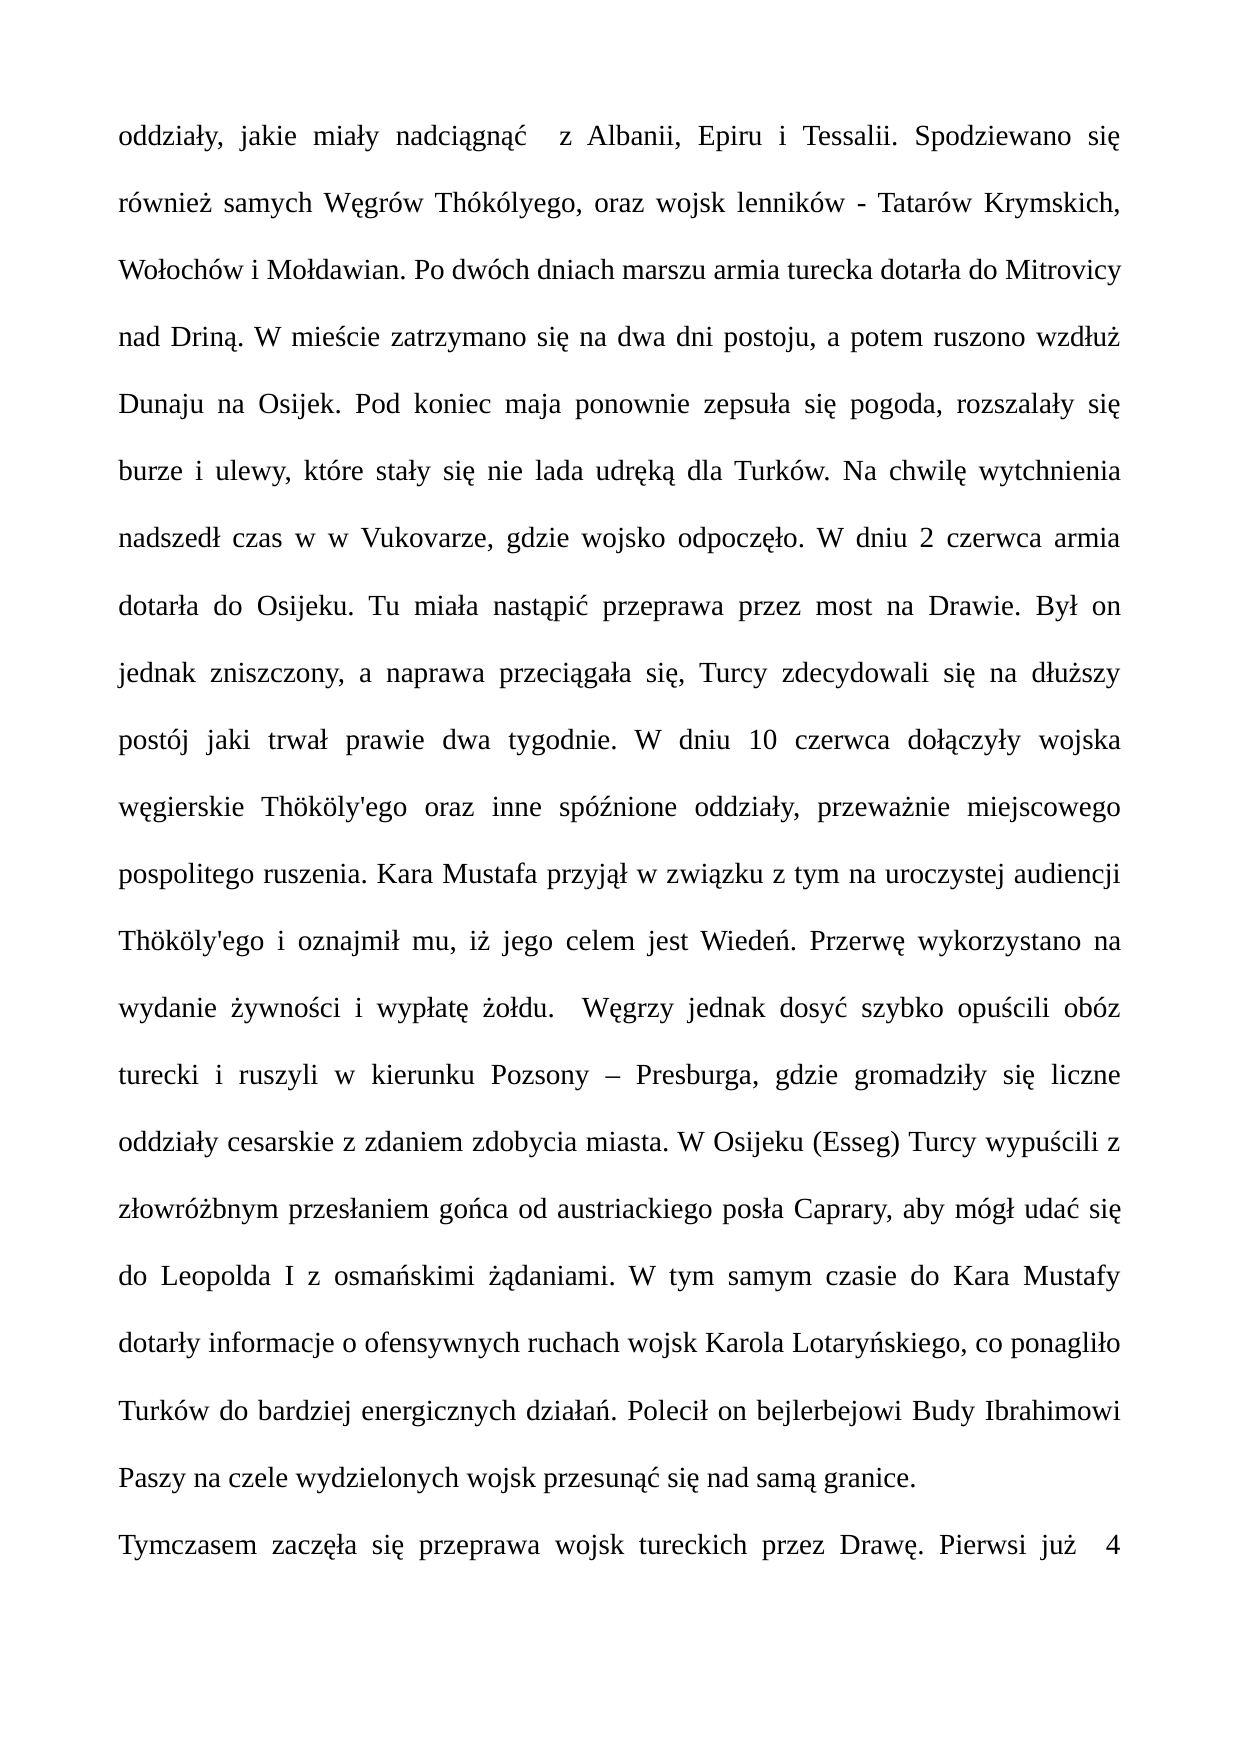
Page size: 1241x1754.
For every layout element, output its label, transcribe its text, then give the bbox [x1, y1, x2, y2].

text Tymczasem zaczęła się przeprawa wojsk tureckich przez Drawę. Pierwsi już 4 [118, 1527, 1122, 1560]
text oddziały, jakie miały nadciągnąć z Albanii, Epiru i Tessalii. Spodziewano się również samych Węgrów Thókólyego, oraz wojsk lenników - Tatarów Krymskich, Wołochów i Mołdawian. Po dwóch dniach marszu armia turecka dotarła do Mitrovicy nad Driną. W mieście zatrzymano się na dwa dni postoju, a potem ruszono wzdłuż Dunaju na Osijek. Pod koniec maja ponownie zepsuła się pogoda, rozszalały się burze i ulewy, które stały się nie lada udręką dla Turków. Na chwilę wytchnienia nadszedł czas w w Vukovarze, gdzie wojsko odpoczęło. W dniu 2 czerwca armia dotarła do Osijeku. Tu miała nastąpić przeprawa przez most na Drawie. Był on jednak zniszczony, a naprawa przeciągała się, Turcy zdecydowali się na dłuższy postój jaki trwał prawie dwa tygodnie. W dniu 10 czerwca dołączyły wojska węgierskie Thököly'ego oraz inne spóźnione oddziały, przeważnie miejscowego pospolitego ruszenia. Kara Mustafa przyjął w związku z tym na uroczystej audiencji Thököly'ego i oznajmił mu, iż jego celem jest Wiedeń. Przerwę wykorzystano na wydanie żywności i wypłatę żołdu. Węgrzy jednak dosyć szybko opuścili obóz turecki i ruszyli w kierunku Pozsony – Presburga, gdzie gromadziły się liczne oddziały cesarskie z zdaniem zdobycia miasta. W Osijeku (Esseg) Turcy wypuścili z złowróżbnym przesłaniem gońca od austriackiego posła Caprary, aby mógł udać się do Leopolda I z osmańskimi żądaniami. W tym samym czasie do Kara Mustafy dotarły informacje o ofensywnych ruchach wojsk Karola Lotaryńskiego, co ponagliło Turków do bardziej energicznych działań. Polecił on bejlerbejowi Budy Ibrahimowi Paszy na czele wydzielonych wojsk przesunąć się nad samą granice. [118, 118, 1122, 1493]
